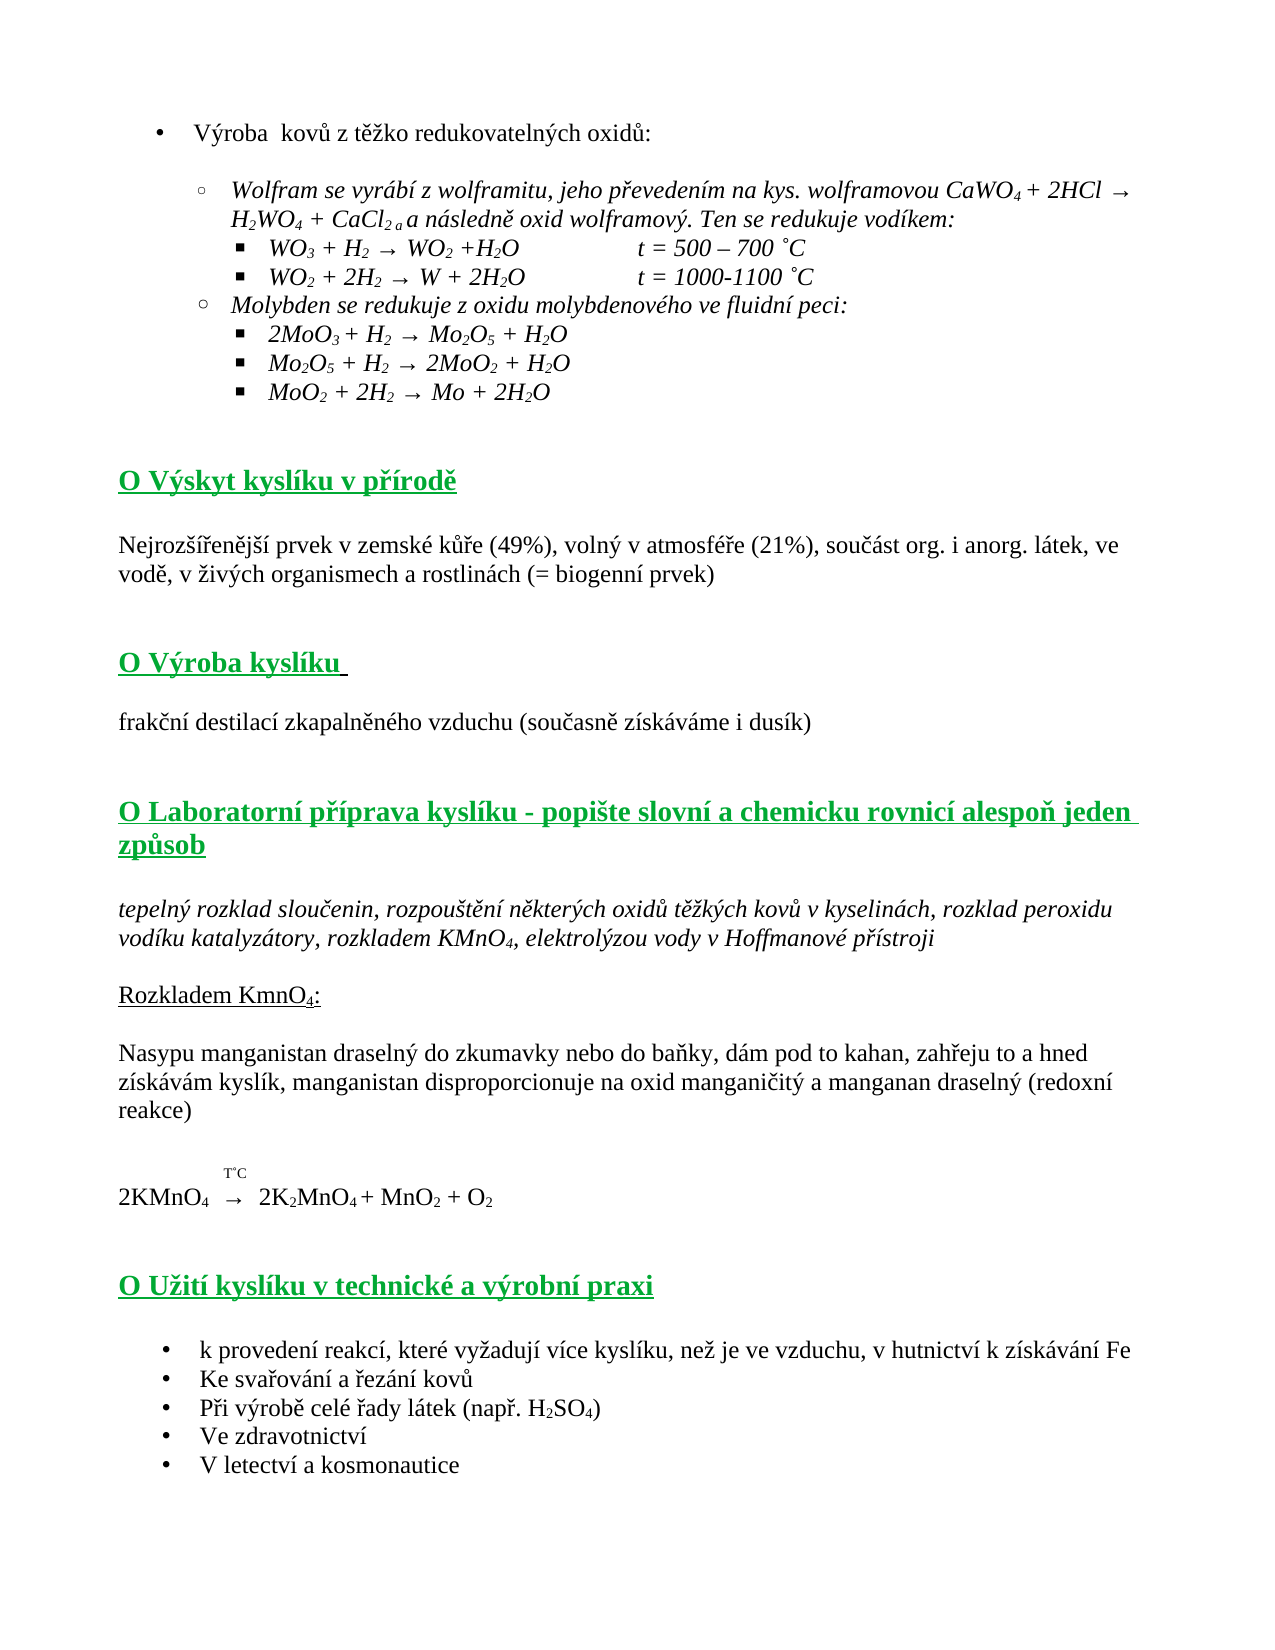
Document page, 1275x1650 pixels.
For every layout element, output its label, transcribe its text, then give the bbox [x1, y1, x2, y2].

list k provedení reakcí, které vyžadují více kyslíku, než je ve vzduchu, v hutnictví k získávání Fe [162, 1335, 1157, 1364]
text Nasypu manganistan draselný do zkumavky nebo do baňky, dám pod to kahan, zahřeju to a hned získávám kyslík, manganistan disproporcionuje na oxid manganičitý a manganan draselný (redoxní reakce) [118, 1038, 1157, 1124]
list V letectví a kosmonautice [162, 1450, 1157, 1479]
list Při výrobě celé řady látek (např. H2SO4) [162, 1393, 1157, 1421]
text Nejrozšířenější prvek v zemské kůře (49%), volný v atmosféře (21%), součást org. i anorg. látek, ve vodě, v živých organismech a rostlinách (= biogenní prvek) [118, 530, 1157, 588]
list 2MoO3 + H2 → Mo2O5 + H2O [231, 319, 1157, 348]
list WO2 + 2H2 → W + 2H2O t = 1000-1100 ˚C [231, 262, 1157, 291]
list Ve zdravotnictví [162, 1421, 1157, 1450]
text O Výroba kyslíku [118, 645, 1157, 679]
text frakční destilací zkapalněného vzduchu (současně získáváme i dusík) [118, 707, 1157, 736]
text 2KMnO4 → 2K2MnO4 + MnO2 + O2 [118, 1182, 1157, 1211]
text O Výskyt kyslíku v přírodě [118, 463, 1157, 497]
list WO3 + H2 → WO2 +H2O t = 500 – 700 ˚C [231, 233, 1157, 262]
list Wolfram se vyrábí z wolframitu, jeho převedením na kys. wolframovou CaWO4 + 2HCl → H2WO4 + CaCl2 a a následně oxid wolframový. Ten se redukuje vodíkem: [193, 176, 1157, 233]
list Mo2O5 + H2 → 2MoO2 + H2O [231, 348, 1157, 377]
text Rozkladem KmnO4: [118, 981, 1157, 1009]
text T˚C [118, 1153, 1157, 1182]
list Molybden se redukuje z oxidu molybdenového ve fluidní peci: [193, 291, 1157, 319]
list Ke svařování a řezání kovů [162, 1364, 1157, 1393]
text O Laboratorní příprava kyslíku - popište slovní a chemicku rovnicí alespoň jeden způsob [118, 794, 1157, 861]
list Výroba kovů z těžko redukovatelných oxidů: [156, 118, 1157, 147]
text tepelný rozklad sloučenin, rozpouštění některých oxidů těžkých kovů v kyselinách, rozklad peroxidu vodíku katalyzátory, rozkladem KMnO4, elektrolýzou vody v Hoffmanové přístroji [118, 894, 1157, 952]
list MoO2 + 2H2 → Mo + 2H2O [231, 377, 1157, 406]
text O Užití kyslíku v technické a výrobní praxi [118, 1268, 1157, 1302]
